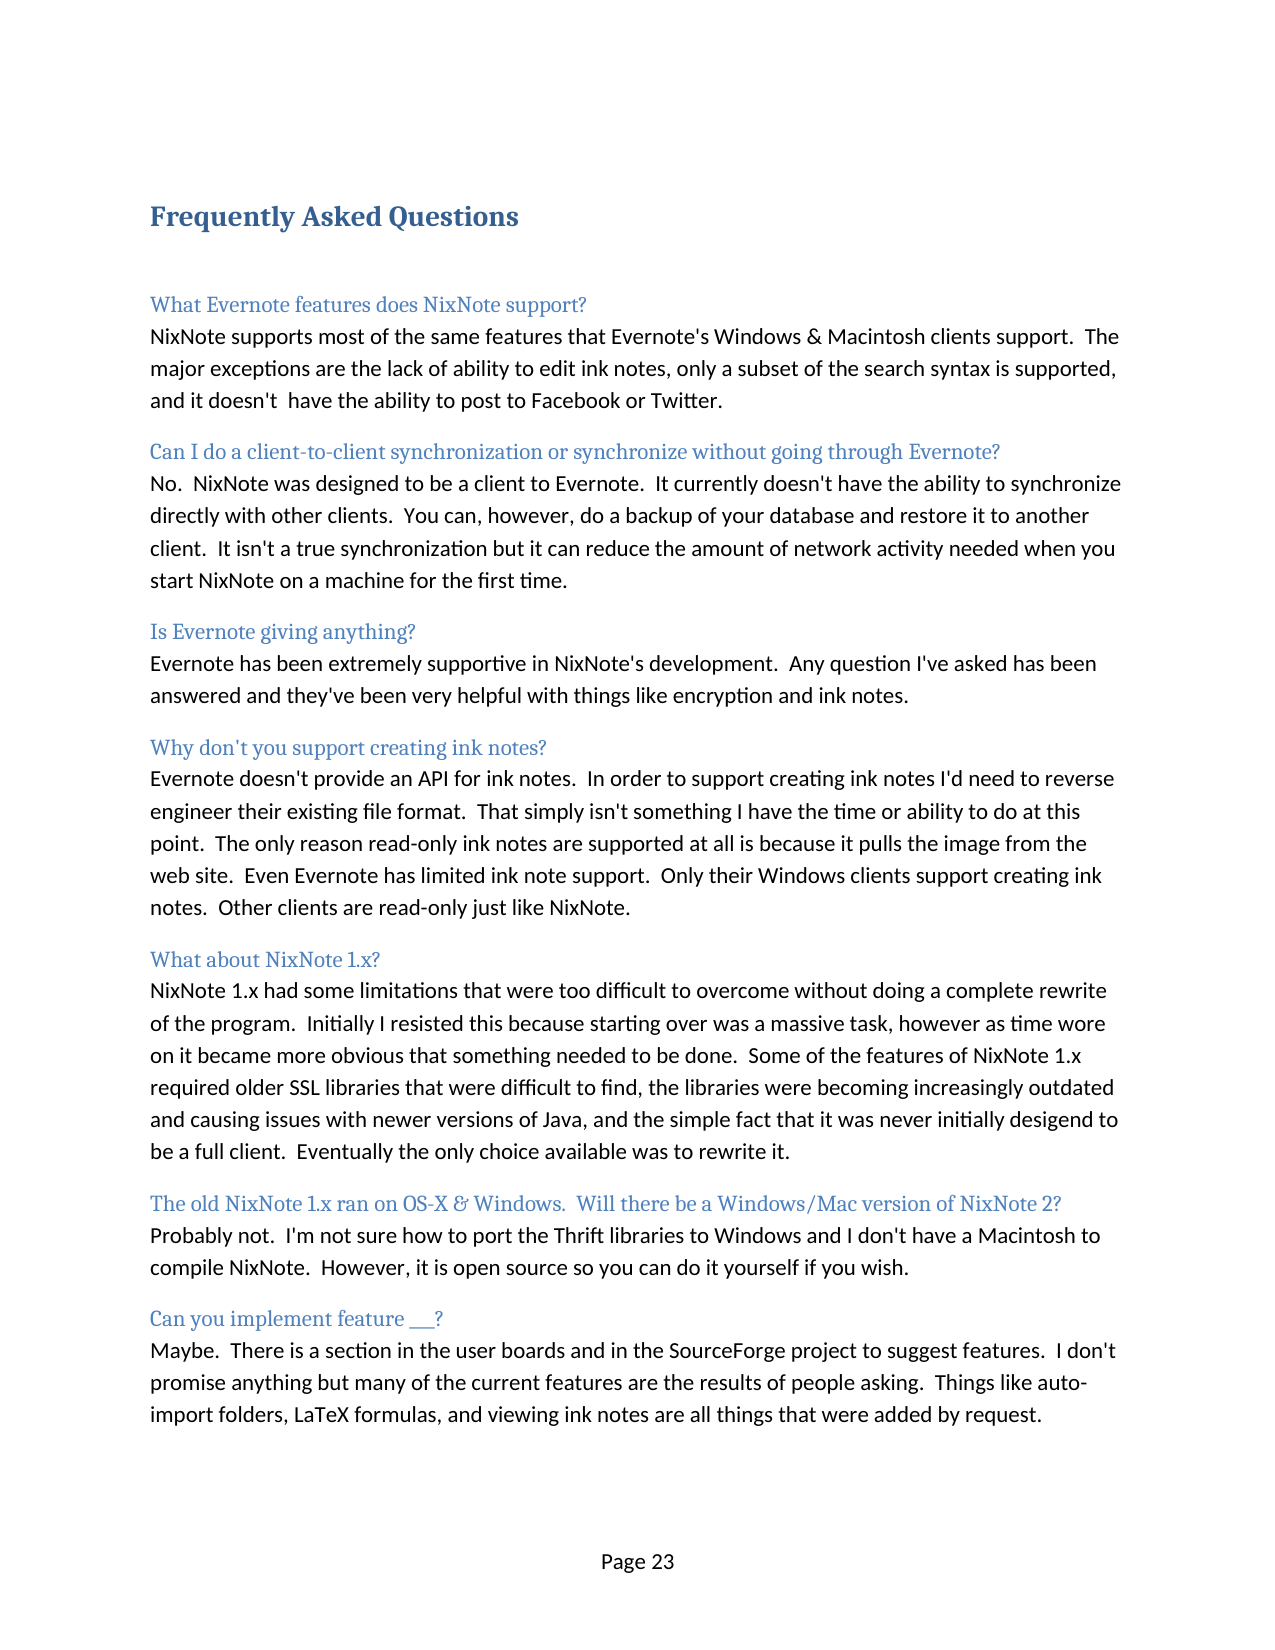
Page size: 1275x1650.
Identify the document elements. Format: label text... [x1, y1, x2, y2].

text NixNote supports most of the same features that Evernote's Windows & Macintosh clients support. The major exceptions are the lack of ability to edit ink notes, only a subset of the search syntax is supported, and it doesn't have the ability to post to Facebook or Twitter. [150, 322, 1125, 414]
subtitle The old NixNote 1.x ran on OS-X & Windows. Will there be a Windows/Mac version of NixNote 2? [150, 1191, 1125, 1217]
subtitle Is Evernote giving anything? [150, 619, 1125, 645]
text Probably not. I'm not sure how to port the Thrift libraries to Windows and I don't have a Macintosh to compile NixNote. However, it is open source so you can do it yourself if you wish. [150, 1221, 1125, 1281]
text NixNote 1.x had some limitations that were too difficult to overcome without doing a complete rewrite of the program. Initially I resisted this because starting over was a massive task, however as time wore on it became more obvious that something needed to be done. Some of the features of NixNote 1.x required older SSL libraries that were difficult to find, the libraries were becoming increasingly outdated and causing issues with newer versions of Java, and the simple fact that it was never initially desigend to be a full client. Eventually the only choice available was to rewrite it. [150, 977, 1125, 1166]
subtitle Why don't you support creating ink notes? [150, 734, 1125, 761]
text No. NixNote was designed to be a client to Evernote. It currently doesn't have the ability to synchronize directly with other clients. You can, however, do a backup of your database and restore it to another client. It isn't a true synchronization but it can reduce the amount of network activity needed when you start NixNote on a machine for the first time. [150, 469, 1125, 594]
text Maybe. There is a section in the user boards and in the SourceForge project to suggest features. I don't promise anything but many of the current features are the results of people asking. Things like auto-import folders, LaTeX formulas, and viewing ink notes are all things that were added by request. [150, 1336, 1125, 1428]
text Evernote has been extremely supportive in NixNote's development. Any question I've asked has been answered and they've been very helpful with things like encryption and ink notes. [150, 649, 1125, 709]
text Evernote doesn't provide an API for ink notes. In order to support creating ink notes I'd need to reverse engineer their existing file format. That simply isn't something I have the time or ability to do at this point. The only reason read-only ink notes are supported at all is because it pulls the image from the web site. Even Evernote has limited ink note support. Only their Windows clients support creating ink notes. Other clients are read-only just like NixNote. [150, 764, 1125, 921]
subtitle What Evernote features does NixNote support? [150, 292, 1125, 318]
subtitle Frequently Asked Questions [150, 200, 1125, 233]
subtitle What about NixNote 1.x? [150, 946, 1125, 973]
subtitle Can I do a client-to-client synchronization or synchronize without going through Evernote? [150, 439, 1125, 466]
subtitle Can you implement feature ___? [150, 1306, 1125, 1332]
